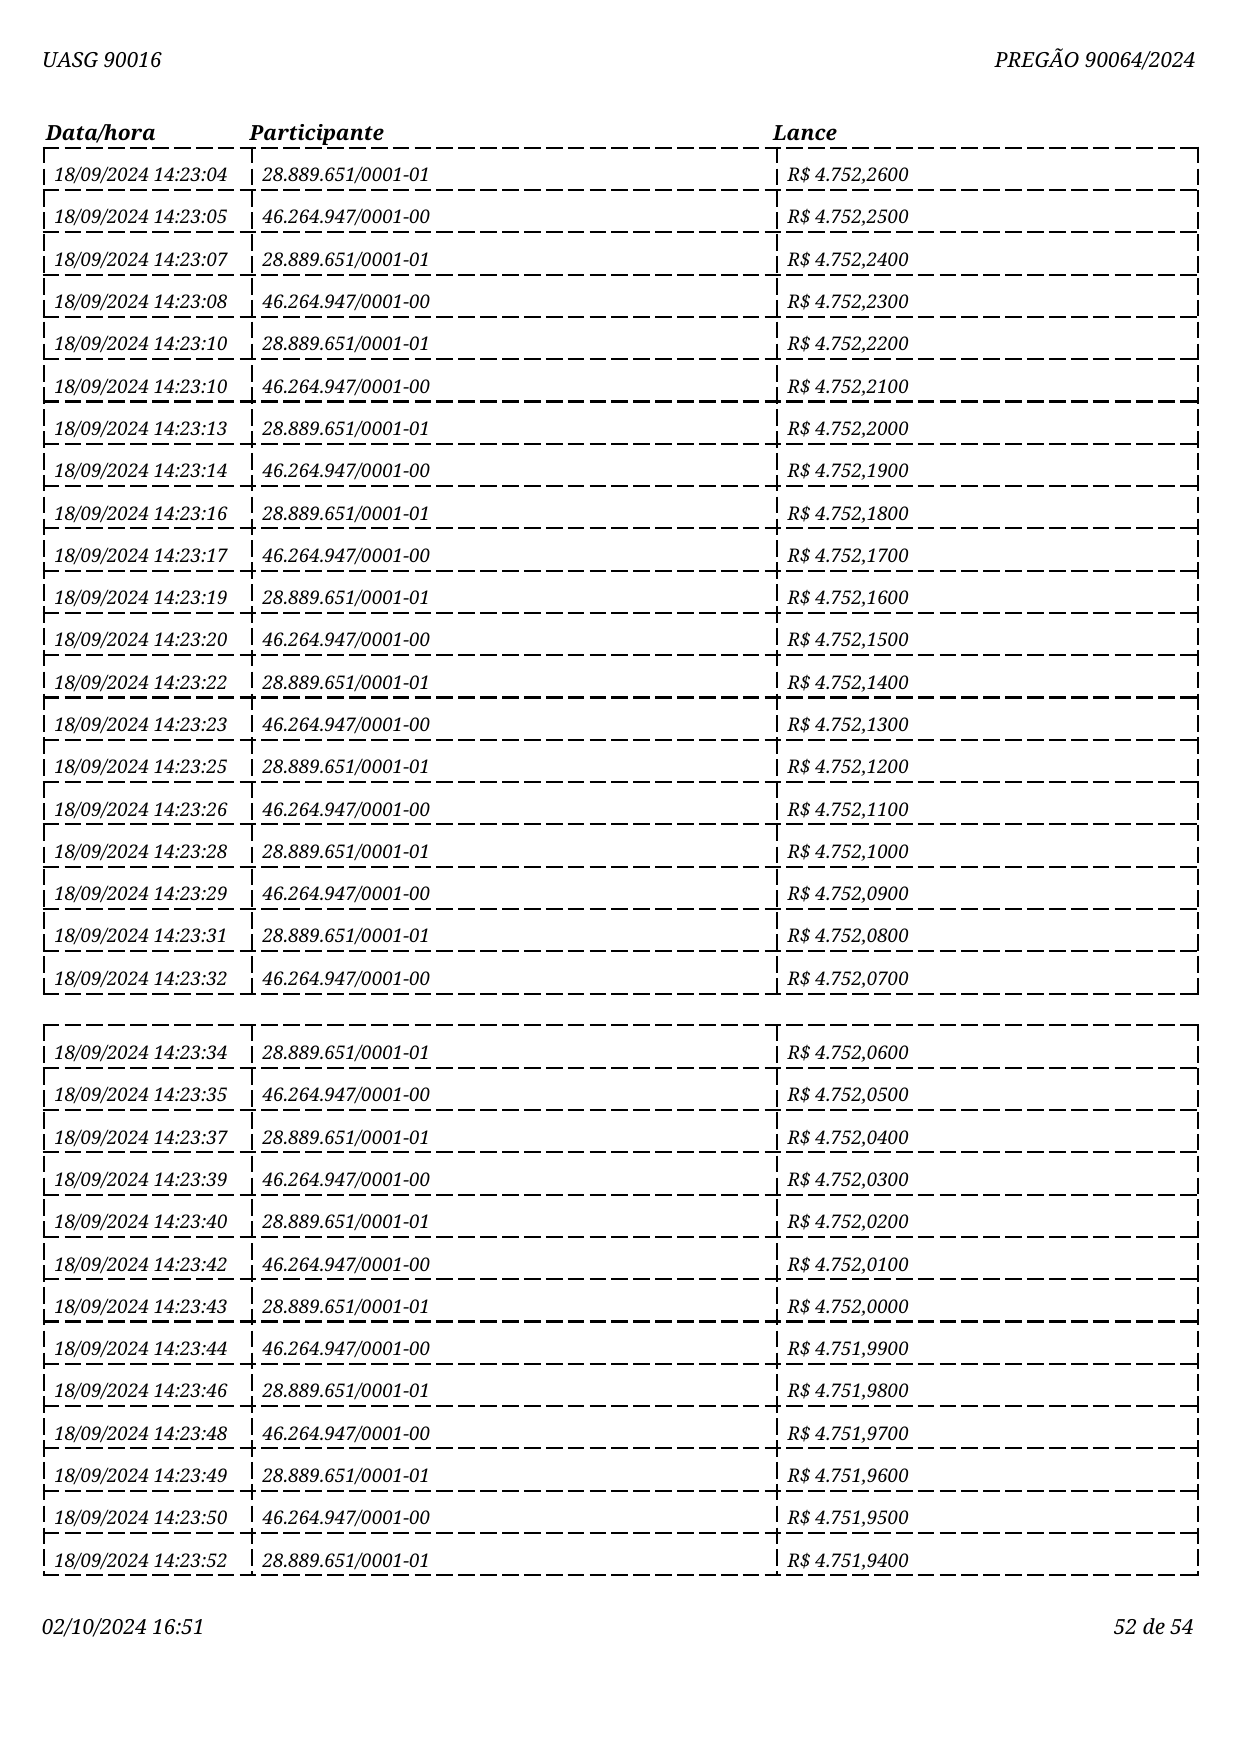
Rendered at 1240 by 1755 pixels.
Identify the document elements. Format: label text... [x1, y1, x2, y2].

table_cell 18/09/2024 14:23:16 [44, 485, 252, 527]
table_cell 46.264.947/0001-00 [252, 696, 777, 739]
table_cell 18/09/2024 14:23:39 [44, 1151, 252, 1193]
table_cell R$ 4.751,9900 [777, 1320, 1198, 1363]
table_cell 18/09/2024 14:23:40 [44, 1194, 252, 1236]
table_cell 18/09/2024 14:23:28 [44, 823, 252, 866]
table_cell 28.889.651/0001-01 [252, 1363, 777, 1405]
table_cell R$ 4.752,2200 [777, 316, 1198, 358]
table_cell 18/09/2024 14:23:50 [44, 1490, 252, 1532]
table_cell 18/09/2024 14:23:07 [44, 231, 252, 273]
table_cell 18/09/2024 14:23:04 [44, 147, 252, 189]
table_cell 28.889.651/0001-01 [252, 823, 777, 866]
table_cell 46.264.947/0001-00 [252, 1236, 777, 1278]
table_cell R$ 4.752,2500 [777, 189, 1198, 231]
table_cell R$ 4.752,1700 [777, 527, 1198, 569]
table_cell 28.889.651/0001-01 [252, 1447, 777, 1489]
table_cell 18/09/2024 14:23:23 [44, 696, 252, 739]
table_cell 28.889.651/0001-01 [252, 908, 777, 950]
table_cell 28.889.651/0001-01 [252, 231, 777, 273]
table_cell R$ 4.752,1300 [777, 696, 1198, 739]
table_cell 46.264.947/0001-00 [252, 866, 777, 908]
table_cell R$ 4.751,9800 [777, 1363, 1198, 1405]
table_cell 18/09/2024 14:23:35 [44, 1067, 252, 1109]
table_cell 46.264.947/0001-00 [252, 781, 777, 823]
table_cell 18/09/2024 14:23:20 [44, 612, 252, 654]
table_cell R$ 4.752,0800 [777, 908, 1198, 950]
table_cell R$ 4.752,0100 [777, 1236, 1198, 1278]
table_cell R$ 4.752,0000 [777, 1278, 1198, 1320]
table_cell 18/09/2024 14:23:32 [44, 950, 252, 992]
table_cell R$ 4.752,2400 [777, 231, 1198, 273]
table_cell R$ 4.752,0500 [777, 1067, 1198, 1109]
table_cell R$ 4.752,2300 [777, 274, 1198, 316]
table_cell 18/09/2024 14:23:52 [44, 1532, 252, 1574]
table_cell 28.889.651/0001-01 [252, 654, 777, 696]
table_cell R$ 4.751,9700 [777, 1405, 1198, 1447]
table_cell 18/09/2024 14:23:46 [44, 1363, 252, 1405]
table_cell 46.264.947/0001-00 [252, 443, 777, 485]
table_cell R$ 4.752,1100 [777, 781, 1198, 823]
table_cell 18/09/2024 14:23:08 [44, 274, 252, 316]
table_cell 28.889.651/0001-01 [252, 1532, 777, 1574]
table_header 18/09/2024 14:23:34 [44, 1024, 252, 1067]
table_cell 46.264.947/0001-00 [252, 1320, 777, 1363]
table_cell 18/09/2024 14:23:14 [44, 443, 252, 485]
table_cell 18/09/2024 14:23:37 [44, 1109, 252, 1151]
table_cell 46.264.947/0001-00 [252, 1490, 777, 1532]
table_cell R$ 4.752,0400 [777, 1109, 1198, 1151]
table_cell 18/09/2024 14:23:25 [44, 739, 252, 781]
table_cell 18/09/2024 14:23:17 [44, 527, 252, 569]
table_cell 28.889.651/0001-01 [252, 316, 777, 358]
table_cell 28.889.651/0001-01 [252, 570, 777, 612]
table_cell R$ 4.752,1400 [777, 654, 1198, 696]
table_cell 46.264.947/0001-00 [252, 1151, 777, 1193]
table_header 28.889.651/0001-01 [252, 1024, 777, 1067]
table_cell 28.889.651/0001-01 [252, 1278, 777, 1320]
table_cell R$ 4.752,0300 [777, 1151, 1198, 1193]
table_cell 46.264.947/0001-00 [252, 950, 777, 992]
table_cell R$ 4.752,1000 [777, 823, 1198, 866]
table_cell 18/09/2024 14:23:19 [44, 570, 252, 612]
table_cell R$ 4.751,9600 [777, 1447, 1198, 1489]
table_cell R$ 4.752,1600 [777, 570, 1198, 612]
table_cell 18/09/2024 14:23:43 [44, 1278, 252, 1320]
table_cell R$ 4.752,1800 [777, 485, 1198, 527]
table_cell 46.264.947/0001-00 [252, 527, 777, 569]
table_cell 28.889.651/0001-01 [252, 1194, 777, 1236]
table_cell 18/09/2024 14:23:22 [44, 654, 252, 696]
table_cell R$ 4.752,1500 [777, 612, 1198, 654]
table_cell 28.889.651/0001-01 [252, 147, 777, 189]
table_cell R$ 4.752,1200 [777, 739, 1198, 781]
table_cell R$ 4.751,9500 [777, 1490, 1198, 1532]
table_cell R$ 4.751,9400 [777, 1532, 1198, 1574]
table_cell R$ 4.752,2000 [777, 400, 1198, 443]
table_cell 18/09/2024 14:23:05 [44, 189, 252, 231]
table_cell 46.264.947/0001-00 [252, 274, 777, 316]
table_cell 46.264.947/0001-00 [252, 1405, 777, 1447]
table_cell 18/09/2024 14:23:44 [44, 1320, 252, 1363]
table_cell 18/09/2024 14:23:31 [44, 908, 252, 950]
table_cell R$ 4.752,0900 [777, 866, 1198, 908]
table_header R$ 4.752,0600 [777, 1024, 1198, 1067]
table_cell 28.889.651/0001-01 [252, 1109, 777, 1151]
table_cell 46.264.947/0001-00 [252, 189, 777, 231]
table_cell 18/09/2024 14:23:13 [44, 400, 252, 443]
table_cell R$ 4.752,2600 [777, 147, 1198, 189]
table_cell 46.264.947/0001-00 [252, 1067, 777, 1109]
table_cell 46.264.947/0001-00 [252, 612, 777, 654]
table_cell 28.889.651/0001-01 [252, 485, 777, 527]
table_cell 46.264.947/0001-00 [252, 358, 777, 400]
table_cell 18/09/2024 14:23:42 [44, 1236, 252, 1278]
table_cell 28.889.651/0001-01 [252, 739, 777, 781]
table_cell 18/09/2024 14:23:26 [44, 781, 252, 823]
table_cell R$ 4.752,0200 [777, 1194, 1198, 1236]
table_cell 18/09/2024 14:23:10 [44, 358, 252, 400]
table_cell R$ 4.752,1900 [777, 443, 1198, 485]
table_cell 18/09/2024 14:23:49 [44, 1447, 252, 1489]
table_cell 28.889.651/0001-01 [252, 400, 777, 443]
table_cell R$ 4.752,2100 [777, 358, 1198, 400]
table_cell R$ 4.752,0700 [777, 950, 1198, 992]
table_cell 18/09/2024 14:23:10 [44, 316, 252, 358]
table_cell 18/09/2024 14:23:29 [44, 866, 252, 908]
table_cell 18/09/2024 14:23:48 [44, 1405, 252, 1447]
